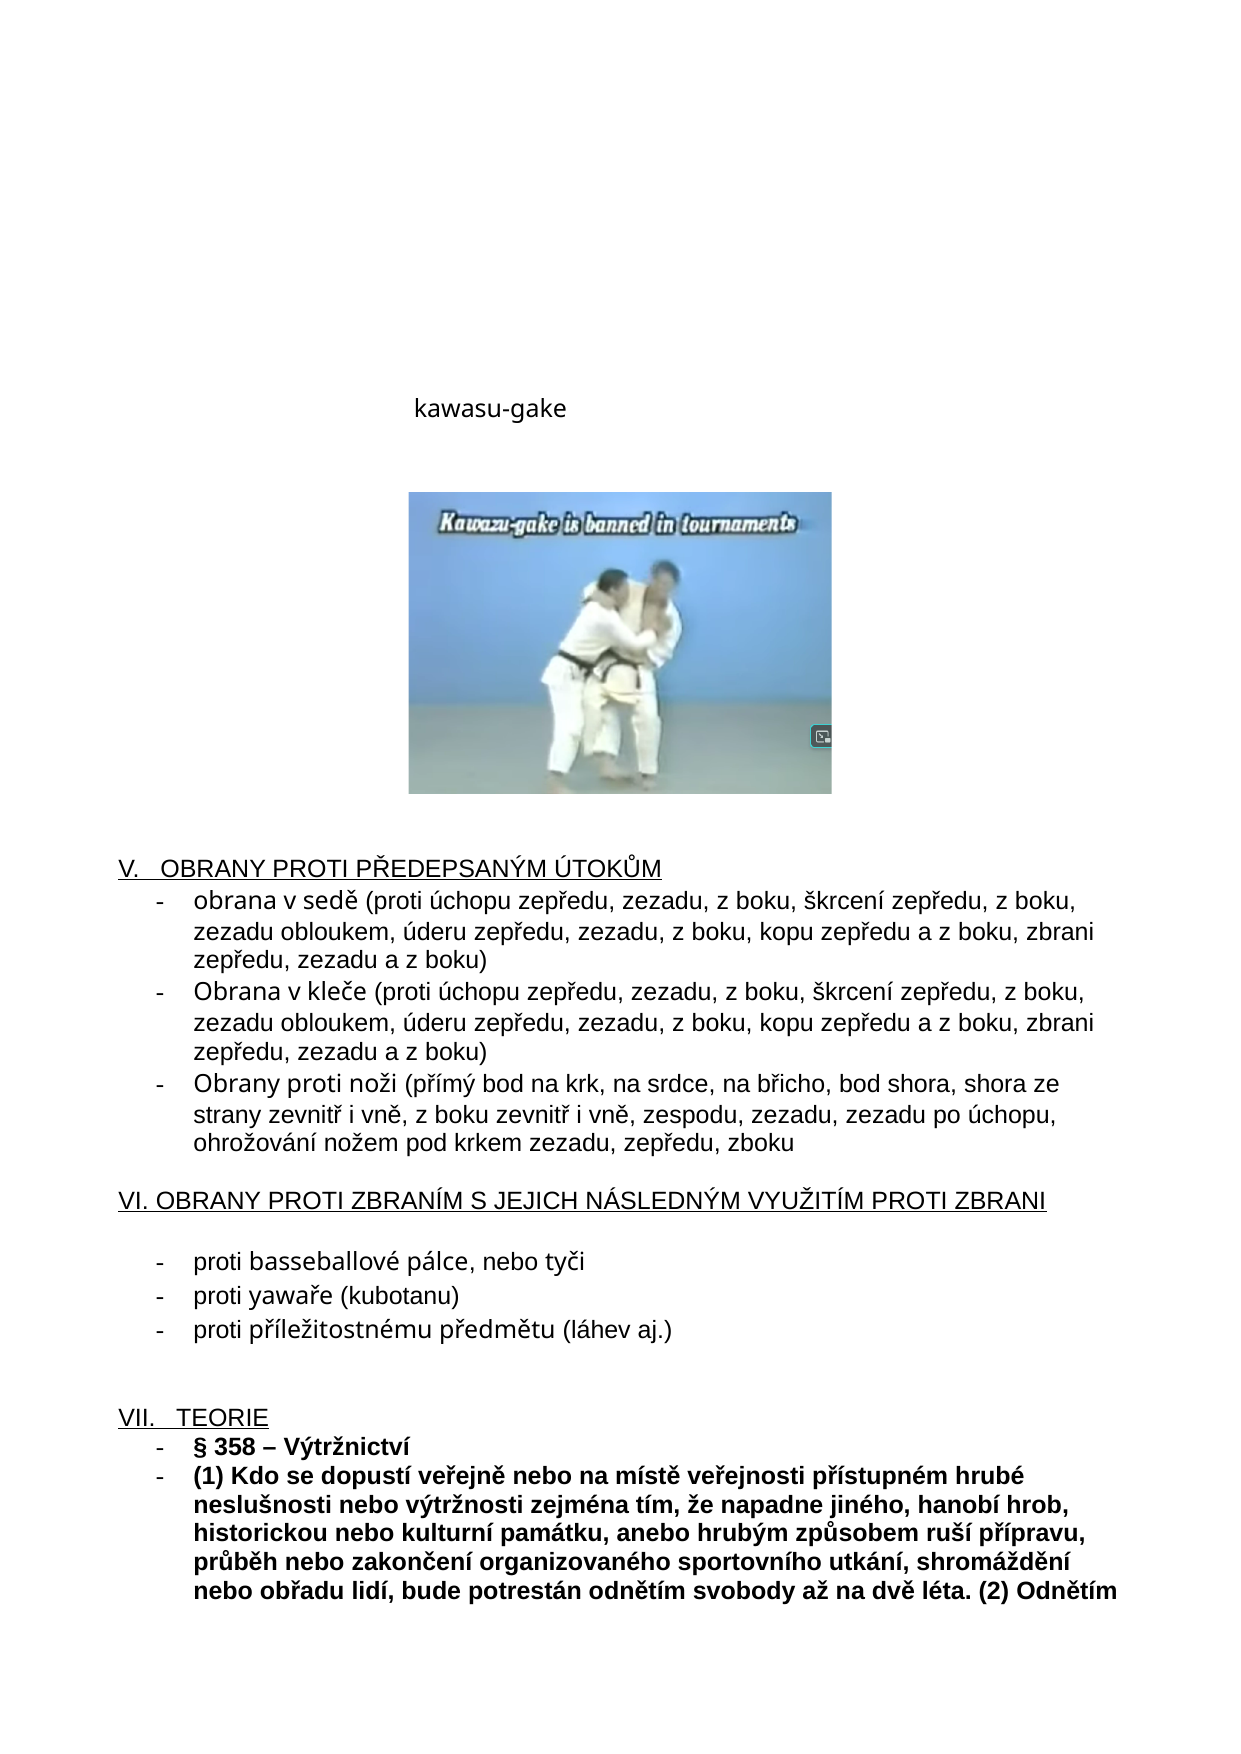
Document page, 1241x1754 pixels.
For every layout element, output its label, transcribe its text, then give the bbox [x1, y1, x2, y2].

subtitle V. OBRANY PROTI PŘEDEPSANÝM ÚTOKŮM [118, 854, 1122, 882]
list obrana v sedě (proti úchopu zepředu, zezadu, z boku, škrcení zepředu, z boku, zezadu obloukem, úderu zepředu, zezadu, z boku, kopu zepředu a z boku, zbrani zepředu, zezadu a z boku) [156, 882, 1122, 974]
text VI. OBRANY PROTI ZBRANÍM S JEJICH NÁSLEDNÝM VYUŽITÍM PROTI ZBRANI [118, 1186, 1122, 1215]
subtitle VII. TEORIE [118, 1403, 1122, 1432]
list § 358 – Výtržnictví [156, 1432, 1122, 1461]
picture [408, 492, 832, 794]
list Obrana v kleče (proti úchopu zepředu, zezadu, z boku, škrcení zepředu, z boku, zezadu obloukem, úderu zepředu, zezadu, z boku, kopu zepředu a z boku, zbrani zepředu, zezadu a z boku) [156, 974, 1122, 1066]
text kawasu-gake [118, 391, 1122, 425]
list Obrany proti noži (přímý bod na krk, na srdce, na břicho, bod shora, shora ze strany zevnitř i vně, z boku zevnitř i vně, zespodu, zezadu, zezadu po úchopu, ohrožování nožem pod krkem zezadu, zepředu, zboku [156, 1066, 1122, 1157]
list proti příležitostnému předmětu (láhev aj.) [156, 1312, 1122, 1346]
list (1) Kdo se dopustí veřejně nebo na místě veřejnosti přístupném hrubé neslušnosti nebo výtržnosti zejména tím, že napadne jiného, hanobí hrob, historickou nebo kulturní památku, anebo hrubým způsobem ruší přípravu, průběh nebo zakončení organizovaného sportovního utkání, shromáždění nebo obřadu lidí, bude potrestán odnětím svobody až na dvě léta. (2) Odnětím [156, 1461, 1122, 1604]
list proti basseballové pálce, nebo tyči [156, 1243, 1122, 1277]
list proti yawaře (kubotanu) [156, 1277, 1122, 1312]
